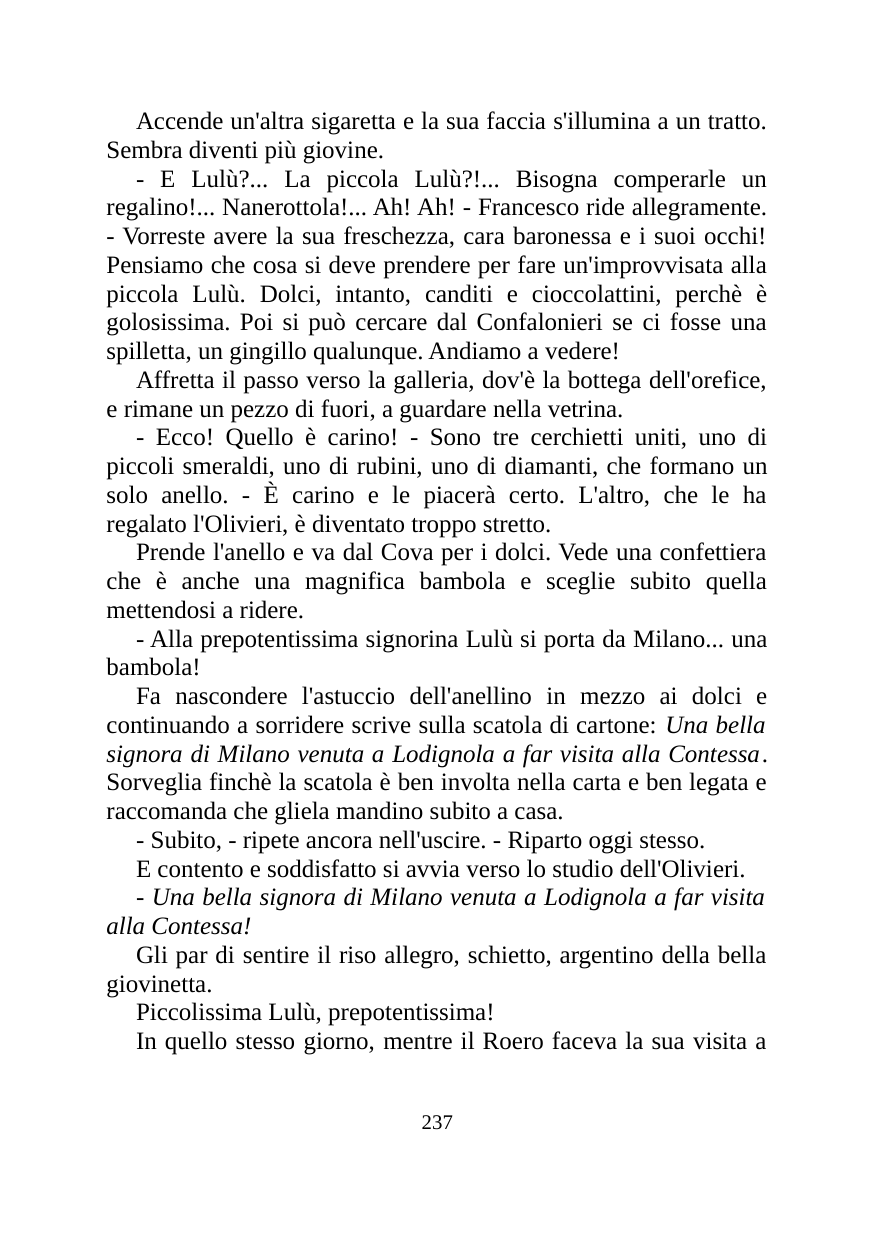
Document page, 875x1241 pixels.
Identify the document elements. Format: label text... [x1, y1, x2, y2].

text - Subito, - ripete ancora nell'uscire. - Riparto oggi stesso. [106, 825, 768, 854]
text Gli par di sentire il riso allegro, schietto, argentino della bella giovinetta. [106, 940, 768, 997]
text In quello stesso giorno, mentre il Roero faceva la sua visita a [106, 1026, 768, 1055]
text - Ecco! Quello è carino! - Sono tre cerchietti uniti, uno di piccoli smeraldi, uno di rubini, uno di diamanti, che formano un solo anello. - È carino e le piacerà certo. L'altro, che le ha regalato l'Olivieri, è diventato troppo stretto. [106, 422, 768, 537]
text Accende un'altra sigaretta e la sua faccia s'illumina a un tratto. Sembra diventi più giovine. [106, 106, 768, 164]
text - Una bella signora di Milano venuta a Lodignola a far visita alla Contessa! [106, 882, 768, 940]
text Affretta il passo verso la galleria, dov'è la bottega dell'orefice, e rimane un pezzo di fuori, a guardare nella vetrina. [106, 365, 768, 422]
text Fa nascondere l'astuccio dell'anellino in mezzo ai dolci e continuando a sorridere scrive sulla scatola di cartone: Una bella signora di Milano venuta a Lodignola a far visita alla Contessa. Sorveglia finchè la scatola è ben involta nella carta e ben legata e raccomanda che gliela mandino subito a casa. [106, 681, 768, 825]
text - E Lulù?... La piccola Lulù?!... Bisogna comperarle un regalino!... Nanerottola!... Ah! Ah! - Francesco ride allegramente. - Vorreste avere la sua freschezza, cara baronessa e i suoi occhi! Pensiamo che cosa si deve prendere per fare un'improvvisata alla piccola Lulù. Dolci, intanto, canditi e cioccolattini, perchè è golosissima. Poi si può cercare dal Confalonieri se ci fosse una spilletta, un gingillo qualunque. Andiamo a vedere! [106, 164, 768, 365]
text E contento e soddisfatto si avvia verso lo studio dell'Olivieri. [106, 854, 768, 882]
text Prende l'anello e va dal Cova per i dolci. Vede una confettiera che è anche una magnifica bambola e sceglie subito quella mettendosi a ridere. [106, 537, 768, 624]
text Piccolissima Lulù, prepotentissima! [106, 997, 768, 1026]
text - Alla prepotentissima signorina Lulù si porta da Milano... una bambola! [106, 624, 768, 681]
